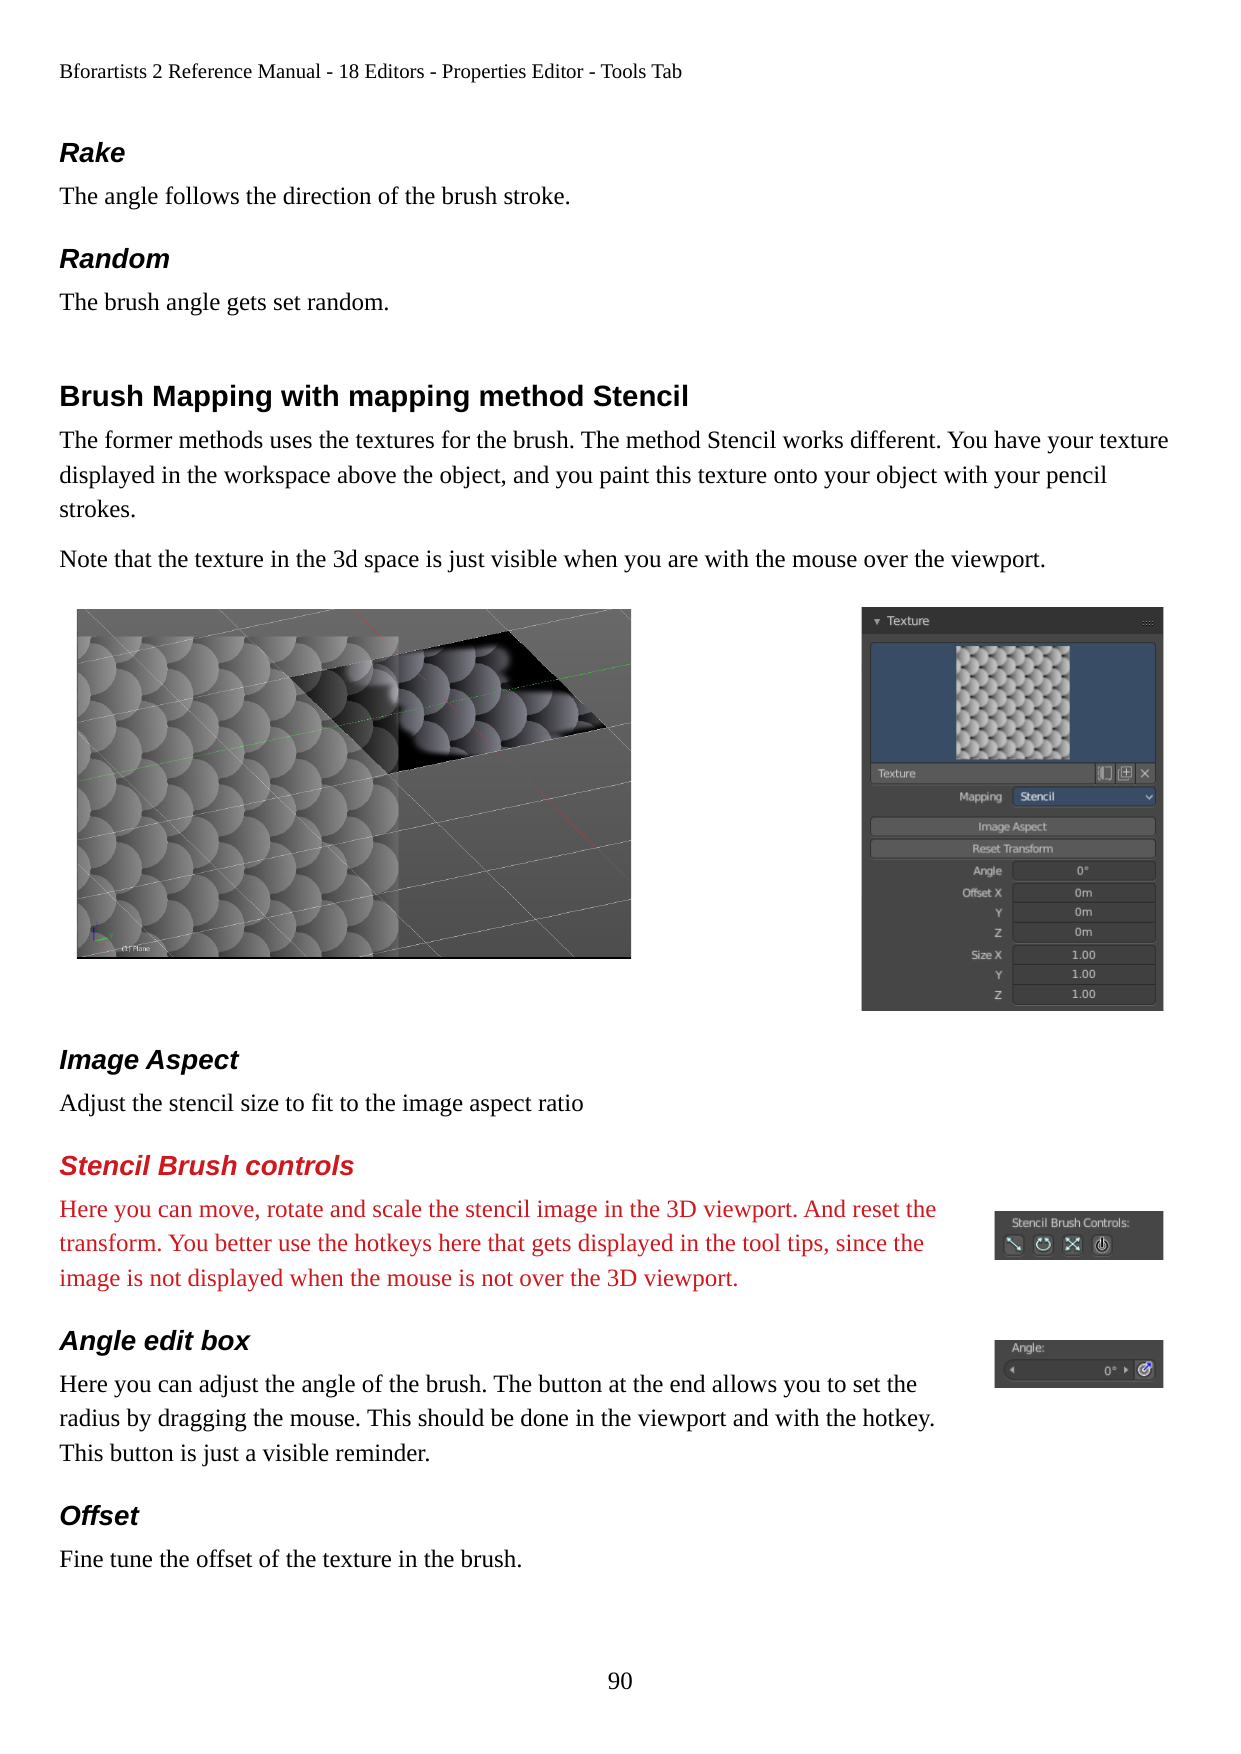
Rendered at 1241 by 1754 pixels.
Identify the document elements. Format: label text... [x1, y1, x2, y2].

subtitle Angle edit box [59, 1324, 1181, 1356]
subtitle Brush Mapping with mapping method Stencil [59, 379, 1181, 413]
text Here you can adjust the angle of the brush. The button at the end allows you to set the radius by dragging the mouse. This should be done in the viewport and with the hotkey. This button is just a visible reminder. [59, 1369, 1181, 1467]
text The angle follows the direction of the brush stroke. [59, 181, 1181, 210]
text Adjust the stencil size to fit to the image aspect ratio [59, 1088, 1181, 1117]
text Here you can move, rotate and scale the stencil image in the 3D viewport. And reset the transform. You better use the hotkeys here that gets displayed in the tool tips, since the image is not displayed when the mouse is not over the 3D viewport. [59, 1194, 1181, 1292]
subtitle Rake [59, 137, 1181, 168]
picture [994, 1211, 1164, 1260]
text Note that the texture in the 3d space is just visible when you are with the mouse over the viewport. [59, 544, 1181, 572]
picture [994, 1340, 1164, 1388]
subtitle Offset [59, 1499, 1181, 1531]
text The former methods uses the textures for the brush. The method Stencil works different. You have your texture displayed in the workspace above the object, and you paint this texture onto your object with your pencil strokes. [59, 426, 1181, 523]
picture [76, 609, 632, 959]
subtitle Image Aspect [59, 1044, 1181, 1076]
subtitle Random [59, 243, 1181, 274]
picture [861, 607, 1164, 1011]
text The brush angle gets set random. [59, 287, 1181, 316]
subtitle Stencil Brush controls [59, 1149, 1181, 1181]
text Fine tune the offset of the texture in the brush. [59, 1544, 1181, 1572]
